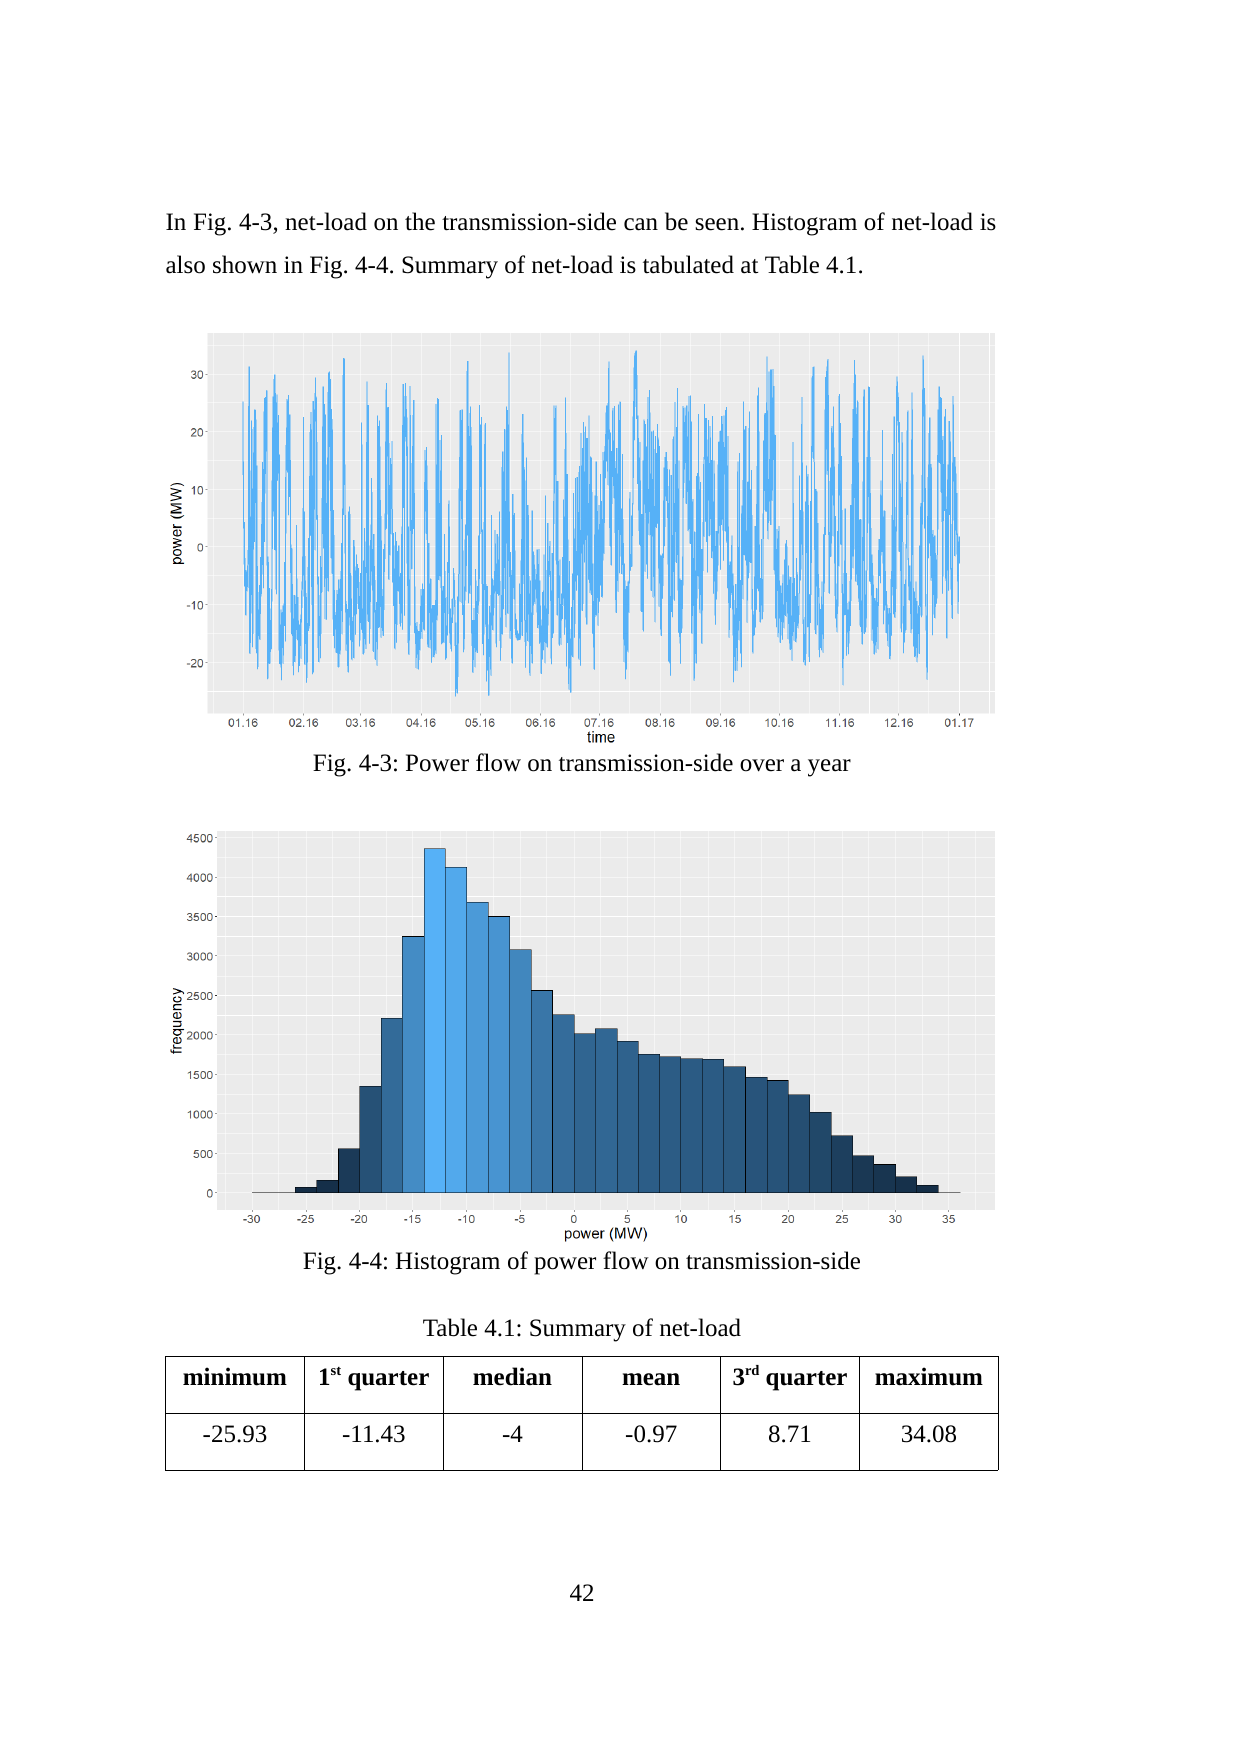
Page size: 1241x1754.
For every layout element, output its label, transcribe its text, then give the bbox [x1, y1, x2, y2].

table_header mean [583, 1357, 720, 1413]
table_header 3rd quarter [721, 1357, 859, 1413]
table_cell 34.08 [860, 1414, 998, 1470]
text Fig. 4-4: Histogram of power flow on transmission-side [165, 1244, 998, 1274]
table_header median [444, 1357, 582, 1413]
text Table 4.1: Summary of net-load [165, 1313, 998, 1341]
table_cell 8.71 [721, 1414, 859, 1470]
table_header maximum [860, 1357, 998, 1413]
table_header minimum [166, 1357, 304, 1413]
table_cell -0.97 [583, 1414, 720, 1470]
text In Fig. 4-3, net-load on the transmission-side can be seen. Histogram of net-load is also shown in Fig. 4-4. Summary of net-load is tabulated at Table 4.1. [165, 207, 998, 279]
table_cell -4 [444, 1414, 582, 1470]
table_cell -11.43 [305, 1414, 443, 1470]
table_cell -25.93 [166, 1414, 304, 1470]
text Fig. 4-3: Power flow on transmission-side over a year [165, 746, 998, 777]
picture [165, 827, 998, 1244]
picture [165, 329, 998, 746]
table_header 1st quarter [305, 1357, 443, 1413]
